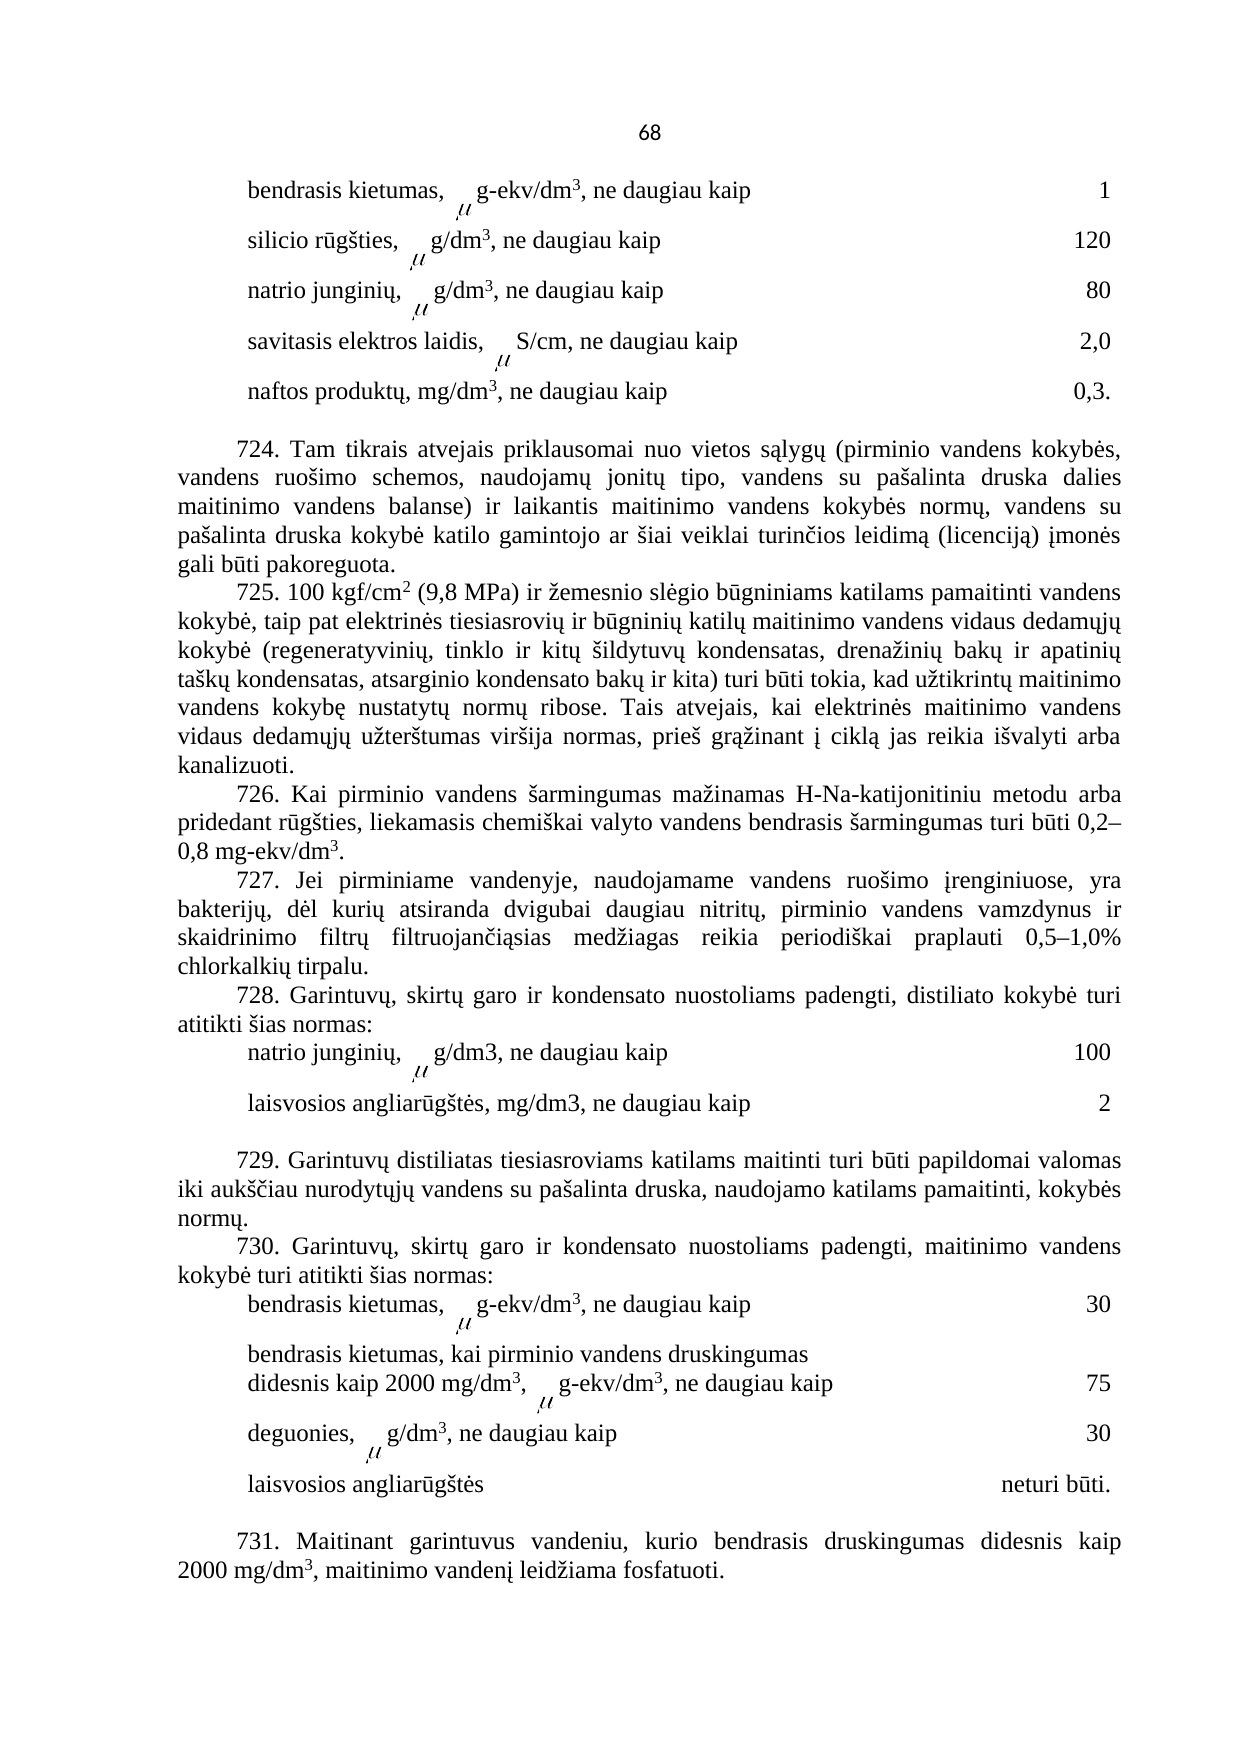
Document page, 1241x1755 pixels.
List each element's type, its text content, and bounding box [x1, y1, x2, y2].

text 731. Maitinant garintuvus vandeniu, kurio bendrasis druskingumas didesnis kaip 2000 mg/dm3, maitinimo vandenį leidžiama fosfatuoti. [177, 1526, 1122, 1584]
text 729. Garintuvų distiliatas tiesiasroviams katilams maitinti turi būti papildomai valomas iki aukščiau nurodytųjų vandens su pašalinta druska, naudojamo katilams pamaitinti, kokybės normų. [177, 1145, 1122, 1231]
table_cell deguonies, miug/dm3, ne daugiau kaip [177, 1418, 901, 1469]
table_cell 80 [1014, 276, 1122, 326]
table_cell savitasis elektros laidis, miuS/cm, ne daugiau kaip [177, 326, 1013, 376]
table_header 30 [901, 1289, 1122, 1339]
table_cell natrio junginių, miug/dm3, ne daugiau kaip [177, 276, 1013, 326]
table_cell didesnis kaip 2000 mg/dm3, miug-ekv/dm3, ne daugiau kaip [177, 1368, 901, 1418]
table_header 1 [1014, 175, 1122, 225]
text 730. Garintuvų, skirtų garo ir kondensato nuostoliams padengti, maitinimo vandens kokybė turi atitikti šias normas: [177, 1231, 1122, 1289]
table_cell [901, 1339, 1122, 1368]
table_cell naftos produktų, mg/dm3, ne daugiau kaip [177, 376, 1013, 405]
table_cell bendrasis kietumas, kai pirminio vandens druskingumas [177, 1339, 901, 1368]
table_cell 120 [1014, 225, 1122, 276]
table_cell 2,0 [1014, 326, 1122, 376]
table_cell laisvosios angliarūgštės [177, 1469, 901, 1497]
text 726. Kai pirminio vandens šarmingumas mažinamas H-Na-katijonitiniu metodu arba pridedant rūgšties, liekamasis chemiškai valyto vandens bendrasis šarmingumas turi būti 0,2–0,8 mg-ekv/dm3. [177, 779, 1122, 865]
table_cell 0,3. [1014, 376, 1122, 405]
table_header bendrasis kietumas, miug-ekv/dm3, ne daugiau kaip [177, 1289, 901, 1339]
table_cell 2 [964, 1088, 1122, 1116]
text 727. Jei pirminiame vandenyje, naudojamame vandens ruošimo įrenginiuose, yra bakterijų, dėl kurių atsiranda dvigubai daugiau nitritų, pirminio vandens vamzdynus ir skaidrinimo filtrų filtruojančiąsias medžiagas reikia periodiškai praplauti 0,5–1,0% chlorkalkių tirpalu. [177, 865, 1122, 980]
text 724. Tam tikrais atvejais priklausomai nuo vietos sąlygų (pirminio vandens kokybės, vandens ruošimo schemos, naudojamų jonitų tipo, vandens su pašalinta druska dalies maitinimo vandens balanse) ir laikantis maitinimo vandens kokybės normų, vandens su pašalinta druska kokybė katilo gamintojo ar šiai veiklai turinčios leidimą (licenciją) įmonės gali būti pakoreguota. [177, 434, 1122, 577]
table_header bendrasis kietumas, miug-ekv/dm3, ne daugiau kaip [177, 175, 1013, 225]
table_cell silicio rūgšties, miug/dm3, ne daugiau kaip [177, 225, 1013, 276]
table_cell 30 [901, 1418, 1122, 1469]
table_cell neturi būti. [901, 1469, 1122, 1497]
text 728. Garintuvų, skirtų garo ir kondensato nuostoliams padengti, distiliato kokybė turi atitikti šias normas: [177, 980, 1122, 1037]
table_cell laisvosios angliarūgštės, mg/dm3, ne daugiau kaip [177, 1088, 963, 1116]
table_header natrio junginių, miug/dm3, ne daugiau kaip [177, 1038, 963, 1088]
table_header 100 [964, 1038, 1122, 1088]
text 725. 100 kgf/cm2 (9,8 MPa) ir žemesnio slėgio būgniniams katilams pamaitinti vandens kokybė, taip pat elektrinės tiesiasrovių ir būgninių katilų maitinimo vandens vidaus dedamųjų kokybė (regeneratyvinių, tinklo ir kitų šildytuvų kondensatas, drenažinių bakų ir apatinių taškų kondensatas, atsarginio kondensato bakų ir kita) turi būti tokia, kad užtikrintų maitinimo vandens kokybę nustatytų normų ribose. Tais atvejais, kai elektrinės maitinimo vandens vidaus dedamųjų užterštumas viršija normas, prieš grąžinant į ciklą jas reikia išvalyti arba kanalizuoti. [177, 577, 1122, 779]
table_cell 75 [901, 1368, 1122, 1418]
